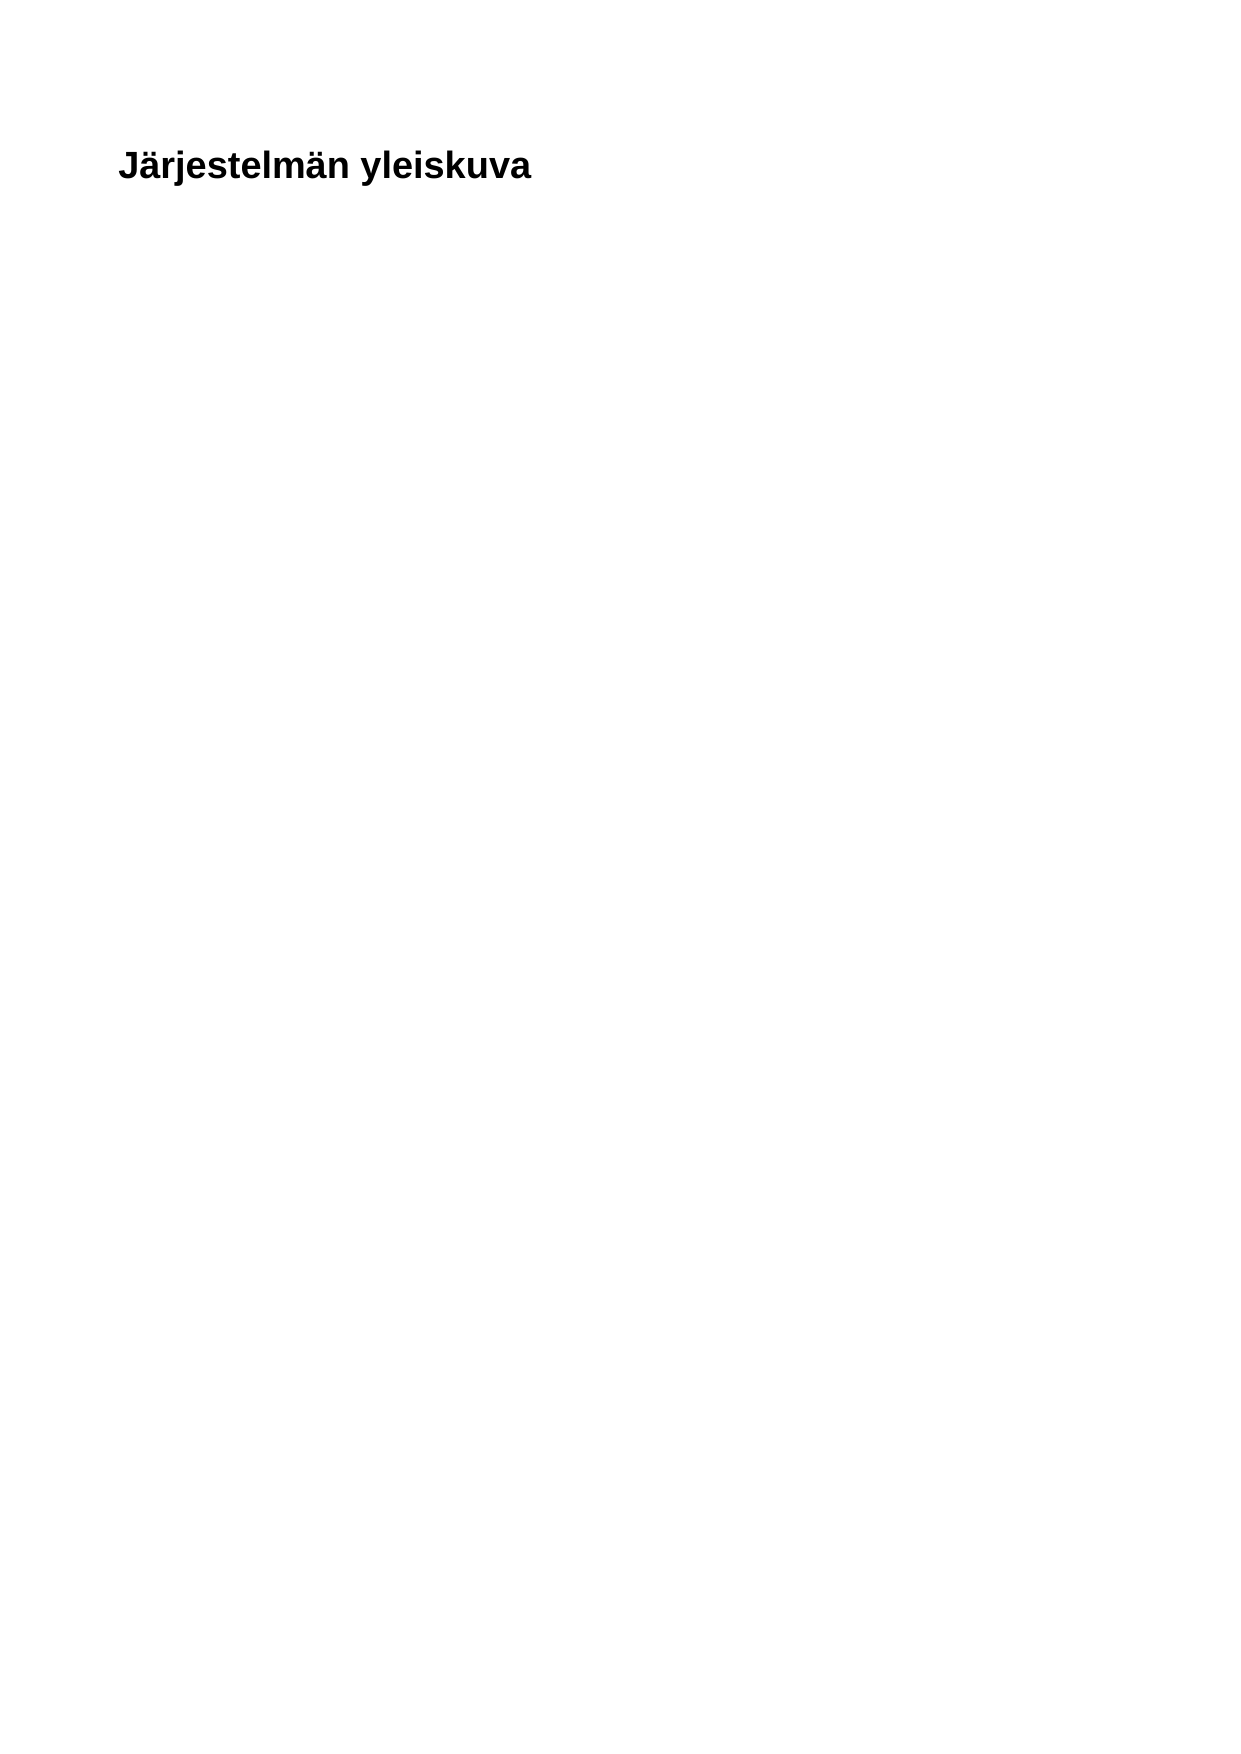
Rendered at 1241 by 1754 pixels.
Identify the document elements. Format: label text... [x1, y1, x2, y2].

subtitle Järjestelmän yleiskuva [118, 143, 1122, 187]
